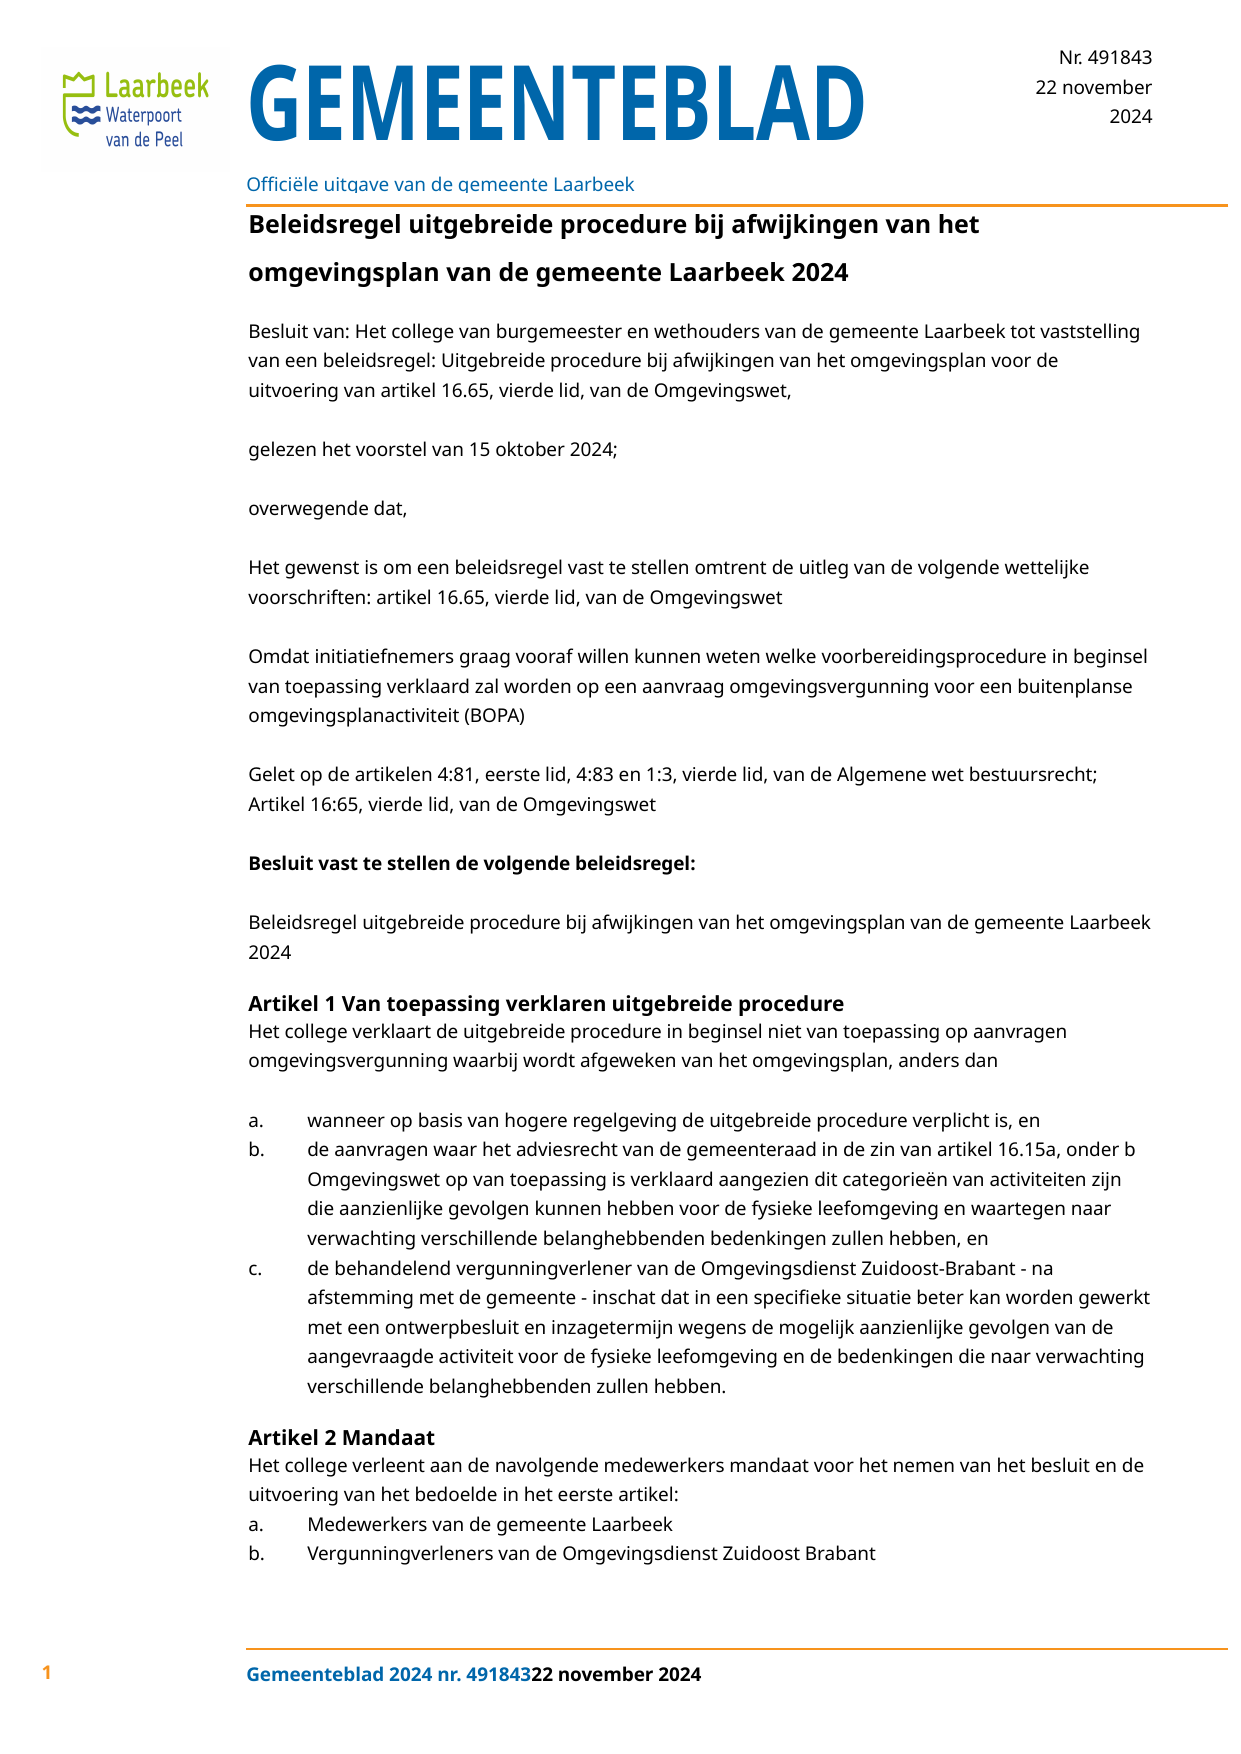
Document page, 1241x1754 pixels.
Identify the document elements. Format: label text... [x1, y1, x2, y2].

text overwegende dat, [248, 495, 1152, 521]
text Beleidsregel uitgebreide procedure bij afwijkingen van het omgevingsplan van de gemeente Laarbeek 2024 [248, 207, 1152, 288]
text Gelet op de artikelen 4:81, eerste lid, 4:83 en 1:3, vierde lid, van de Algemene wet bestuursrecht; [248, 762, 1152, 787]
picture [41, 47, 231, 172]
text Beleidsregel uitgebreide procedure bij afwijkingen van het omgevingsplan van de gemeente Laarbeek 2024 [248, 909, 1152, 965]
text Artikel 2 Mandaat [248, 1423, 1152, 1452]
list Vergunningverleners van de Omgevingsdienst Zuidoost Brabant [248, 1541, 1152, 1566]
text Het college verklaart de uitgebreide procedure in beginsel niet van toepassing op aanvragen omgevingsvergunning waarbij wordt afgeweken van het omgevingsplan, anders dan [248, 1018, 1152, 1073]
list wanneer op basis van hogere regelgeving de uitgebreide procedure verplicht is, en [248, 1107, 1152, 1132]
text Het gewenst is om een beleidsregel vast te stellen omtrent de uitleg van de volgende wettelijke voorschriften: artikel 16.65, vierde lid, van de Omgevingswet [248, 554, 1152, 610]
list de aanvragen waar het adviesrecht van de gemeenteraad in de zin van artikel 16.15a, onder b Omgevingswet op van toepassing is verklaard aangezien dit categorieën van activiteiten zijn die aanzienlijke gevolgen kunnen hebben voor de fysieke leefomgeving en waartegen naar verwachting verschillende belanghebbenden bedenkingen zullen hebben, en [248, 1136, 1152, 1251]
text Omdat initiatiefnemers graag vooraf willen kunnen weten welke voorbereidingsprocedure in beginsel van toepassing verklaard zal worden op een aanvraag omgevingsvergunning voor een buitenplanse omgevingsplanactiviteit (BOPA) [248, 643, 1152, 728]
text Artikel 16:65, vierde lid, van de Omgevingswet [248, 791, 1152, 817]
text Besluit van: Het college van burgemeester en wethouders van de gemeente Laarbeek tot vaststelling van een beleidsregel: Uitgebreide procedure bij afwijkingen van het omgevingsplan voor de uitvoering van artikel 16.65, vierde lid, van de Omgevingswet, [248, 318, 1152, 403]
text Artikel 1 Van toepassing verklaren uitgebreide procedure [248, 989, 1152, 1018]
text gelezen het voorstel van 15 oktober 2024; [248, 436, 1152, 462]
list de behandelend vergunningverlener van de Omgevingsdienst Zuidoost-Brabant - na afstemming met de gemeente - inschat dat in een specifieke situatie beter kan worden gewerkt met een ontwerpbesluit en inzagetermijn wegens de mogelijk aanzienlijke gevolgen van de aangevraagde activiteit voor de fysieke leefomgeving en de bedenkingen die naar verwachting verschillende belanghebbenden zullen hebben. [248, 1255, 1152, 1399]
text Het college verleent aan de navolgende medewerkers mandaat voor het nemen van het besluit en de uitvoering van het bedoelde in het eerste artikel: [248, 1452, 1152, 1507]
text Besluit vast te stellen de volgende beleidsregel: [248, 850, 1152, 876]
list Medewerkers van de gemeente Laarbeek [248, 1511, 1152, 1537]
